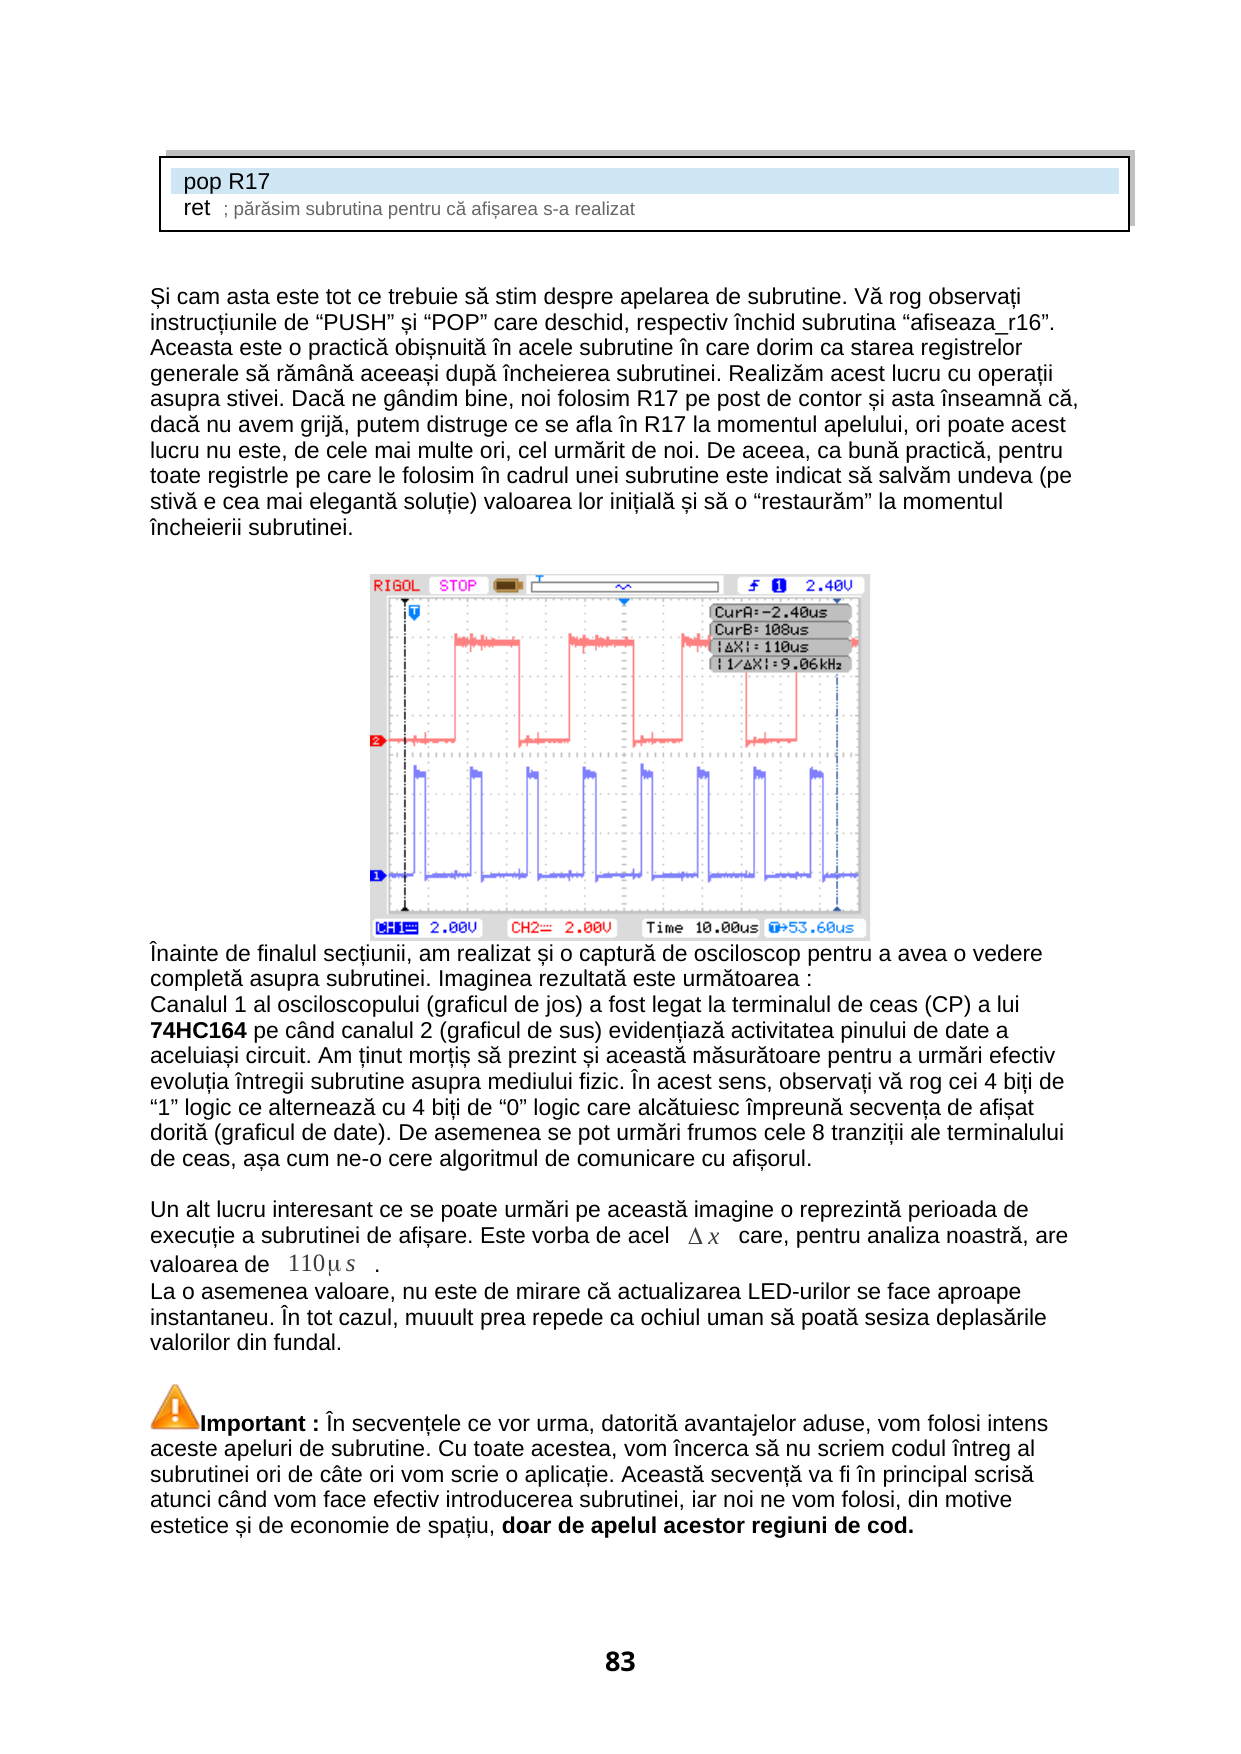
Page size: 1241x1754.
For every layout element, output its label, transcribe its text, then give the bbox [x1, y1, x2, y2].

text Important : În secvențele ce vor urma, datorită avantajelor aduse, vom folosi intens aceste apeluri de subrutine. Cu toate acestea, vom încerca să nu scriem codul întreg al subrutinei ori de câte ori vom scrie o aplicație. Această secvență va fi în principal scrisă atunci când vom face efectiv introducerea subrutinei, iar noi ne vom folosi, din motive estetice și de economie de spațiu, doar de apelul acestor regiuni de cod. [150, 1381, 1091, 1538]
text La o asemenea valoare, nu este de mirare că actualizarea LED-urilor se face aproape instantaneu. În tot cazul, muuult prea repede ca ochiul uman să poată sesiza deplasările valorilor din fundal. [150, 1278, 1091, 1355]
picture [370, 574, 871, 941]
text Și cam asta este tot ce trebuie să stim despre apelarea de subrutine. Vă rog observați instrucțiunile de “PUSH” și “POP” care deschid, respectiv închid subrutina “afiseaza_r16”. Aceasta este o practică obișnuită în acele subrutine în care dorim ca starea registrelor generale să rămână aceeași după încheierea subrutinei. Realizăm acest lucru cu operații asupra stivei. Dacă ne gândim bine, noi folosim R17 pe post de contor și asta înseamnă că, dacă nu avem grijă, putem distruge ce se afla în R17 la momentul apelului, ori poate acest lucru nu este, de cele mai multe ori, cel urmărit de noi. De aceea, ca bună practică, pentru toate registrle pe care le folosim în cadrul unei subrutine este indicat să salvăm undeva (pe stivă e cea mai elegantă soluție) valoarea lor inițială și să o “restaurăm” la momentul încheierii subrutinei. [150, 283, 1091, 540]
text Un alt lucru interesant ce se poate urmări pe această imagine o reprezintă perioada de execuție a subrutinei de afișare. Este vorba de acelcare, pentru analiza noastră, are valoarea de. [150, 1197, 1091, 1278]
picture [150, 1381, 200, 1431]
table_header pop R17 ret ; părăsim subrutina pentru că afișarea s-a realizat [161, 158, 1128, 230]
text Canalul 1 al osciloscopului (graficul de jos) a fost legat la terminalul de ceas (CP) a lui 74HC164 pe când canalul 2 (graficul de sus) evidențiază activitatea pinului de date a aceluiași circuit. Am ținut morțiș să prezint și această măsurătoare pentru a urmări efectiv evoluția întregii subrutine asupra mediului fizic. În acest sens, observați vă rog cei 4 biți de “1” logic ce alternează cu 4 biți de “0” logic care alcătuiesc împreună secvența de afișat dorită (graficul de date). De asemenea se pot urmări frumos cele 8 tranziții ale terminalului de ceas, așa cum ne-o cere algoritmul de comunicare cu afișorul. [150, 992, 1091, 1171]
text Înainte de finalul secțiunii, am realizat și o captură de osciloscop pentru a avea o vedere completă asupra subrutinei. Imaginea rezultată este următoarea : [150, 937, 1091, 992]
